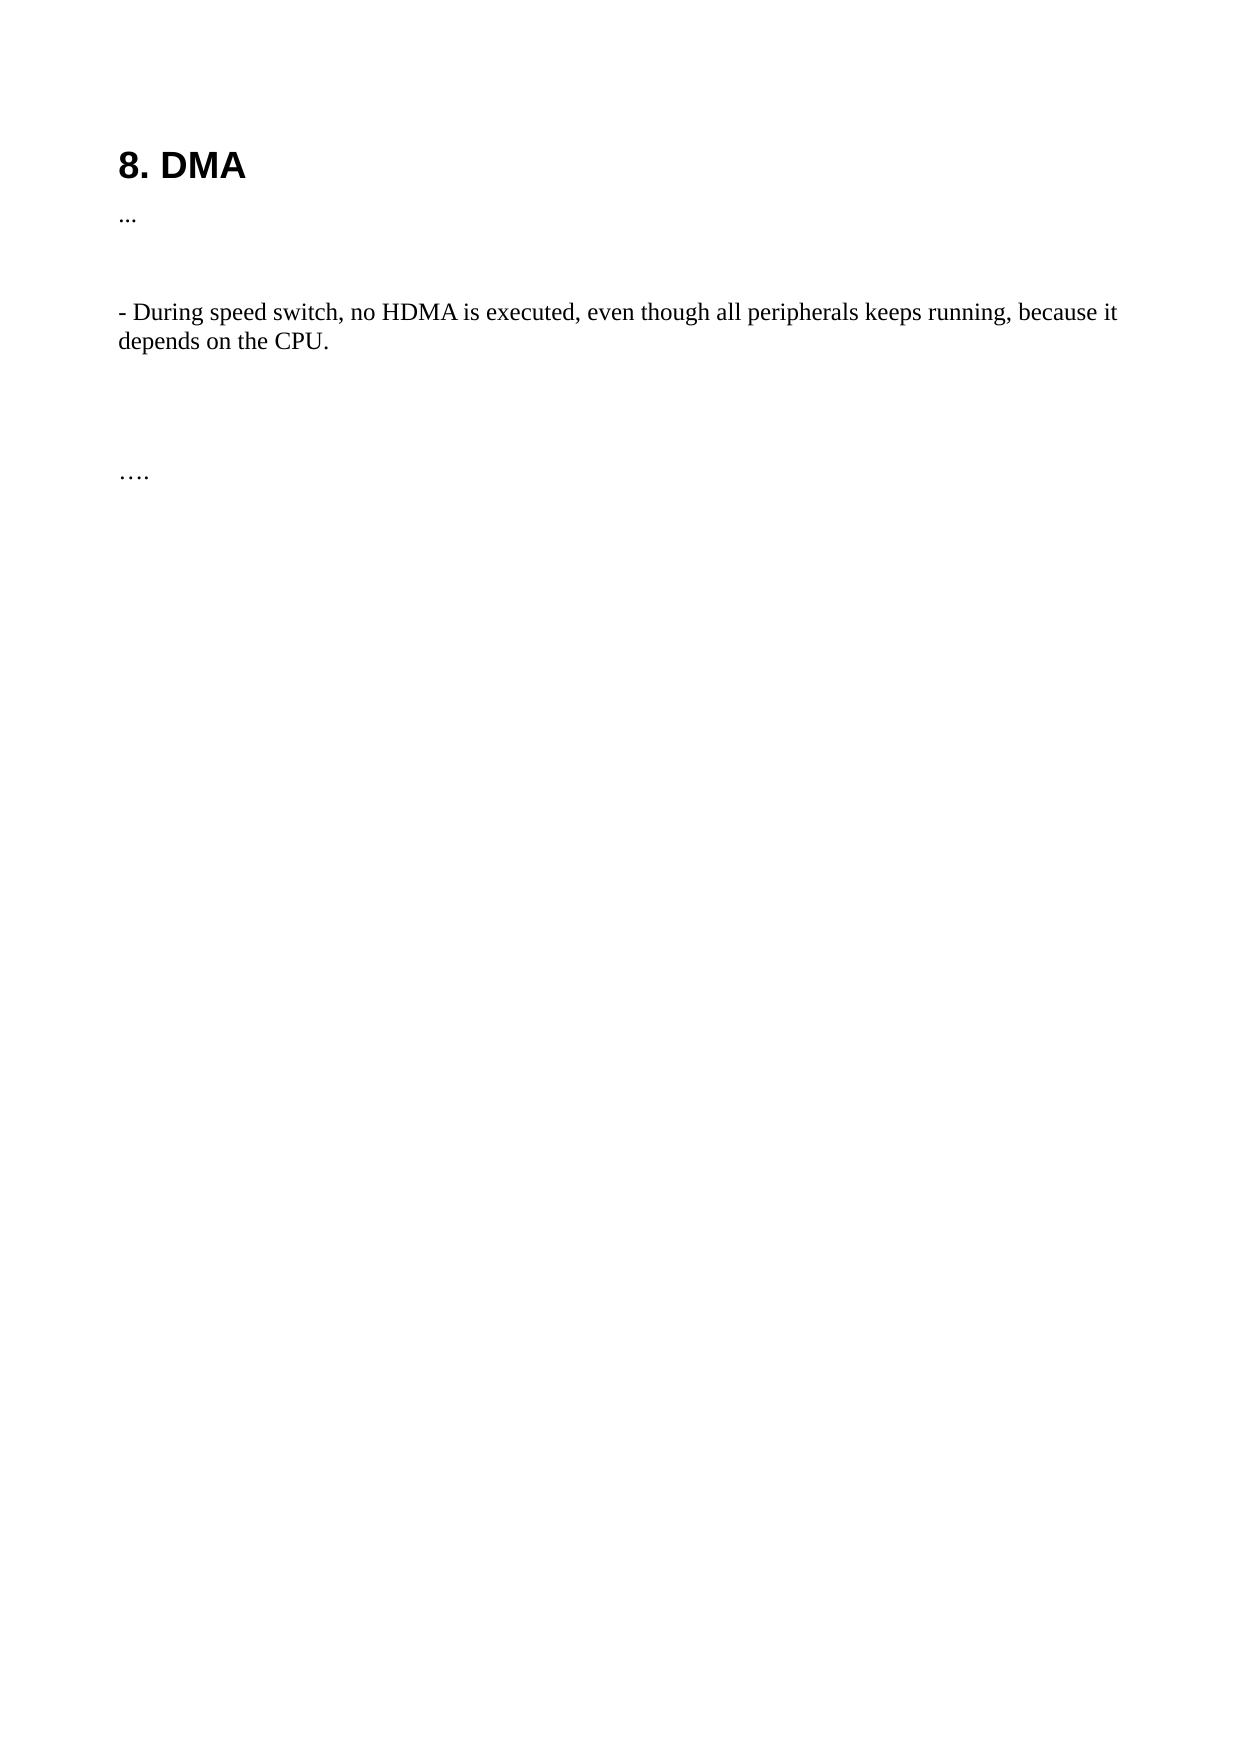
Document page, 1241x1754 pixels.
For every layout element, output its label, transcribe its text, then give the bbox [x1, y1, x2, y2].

text …. [118, 456, 1122, 485]
text ... [118, 199, 1122, 228]
subtitle 8. DMA [118, 143, 1122, 187]
text - During speed switch, no HDMA is executed, even though all peripherals keeps running, because it depends on the CPU. [118, 297, 1122, 355]
